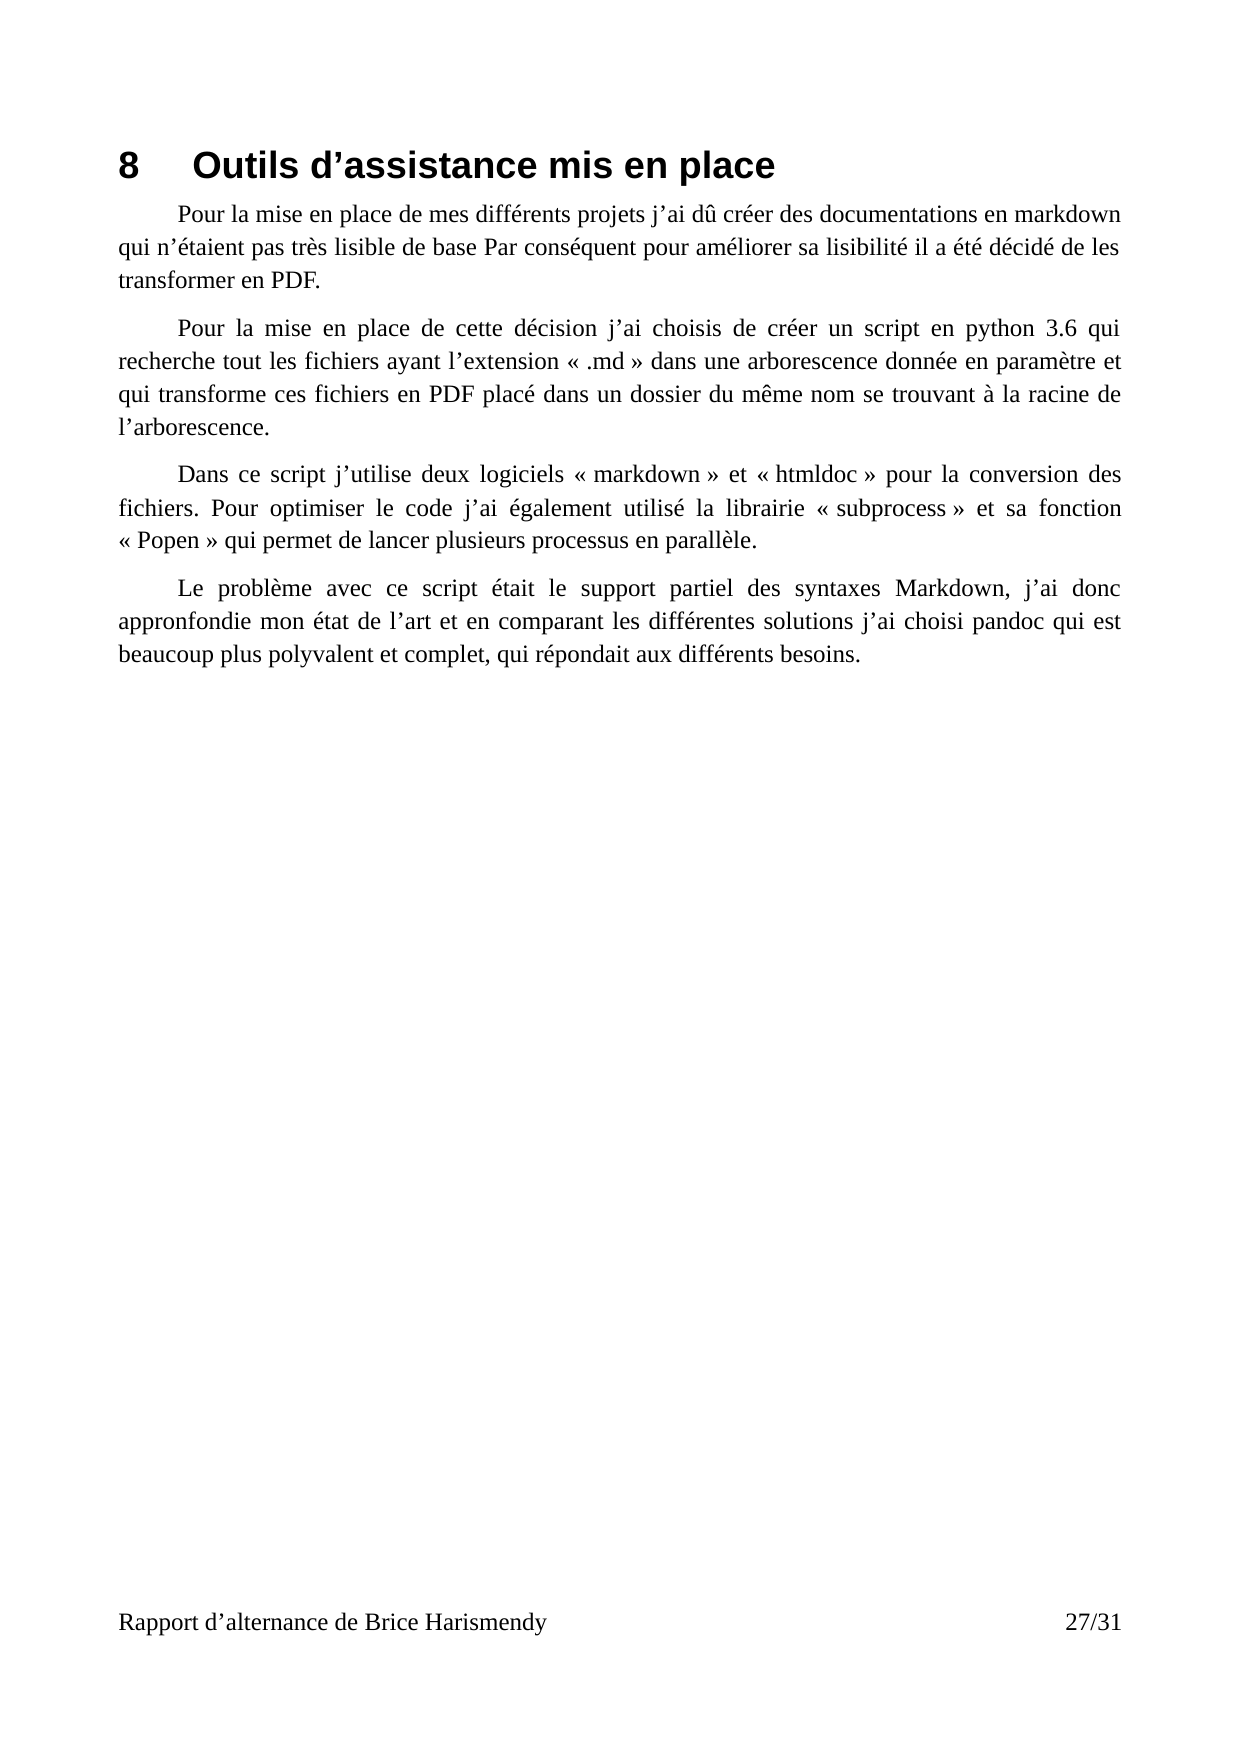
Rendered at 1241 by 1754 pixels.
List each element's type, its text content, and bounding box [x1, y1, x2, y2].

text Pour la mise en place de cette décision j’ai choisis de créer un script en python 3.6 qui recherche tout les fichiers ayant l’extension « .md » dans une arborescence donnée en paramètre et qui transforme ces fichiers en PDF placé dans un dossier du même nom se trouvant à la racine de l’arborescence. [118, 313, 1122, 441]
text Le problème avec ce script était le support partiel des syntaxes Markdown, j’ai donc appronfondie mon état de l’art et en comparant les différentes solutions j’ai choisi pandoc qui est beaucoup plus polyvalent et complet, qui répondait aux différents besoins. [118, 573, 1122, 668]
text Dans ce script j’utilise deux logiciels « markdown » et « htmldoc » pour la conversion des fichiers. Pour optimiser le code j’ai également utilisé la librairie « subprocess » et sa fonction « Popen » qui permet de lancer plusieurs processus en parallèle. [118, 459, 1122, 554]
text Pour la mise en place de mes différents projets j’ai dû créer des documentations en markdown qui n’étaient pas très lisible de base Par conséquent pour améliorer sa lisibilité il a été décidé de les transformer en PDF. [118, 199, 1122, 294]
subtitle Outils d’assistance mis en place [118, 143, 1122, 187]
